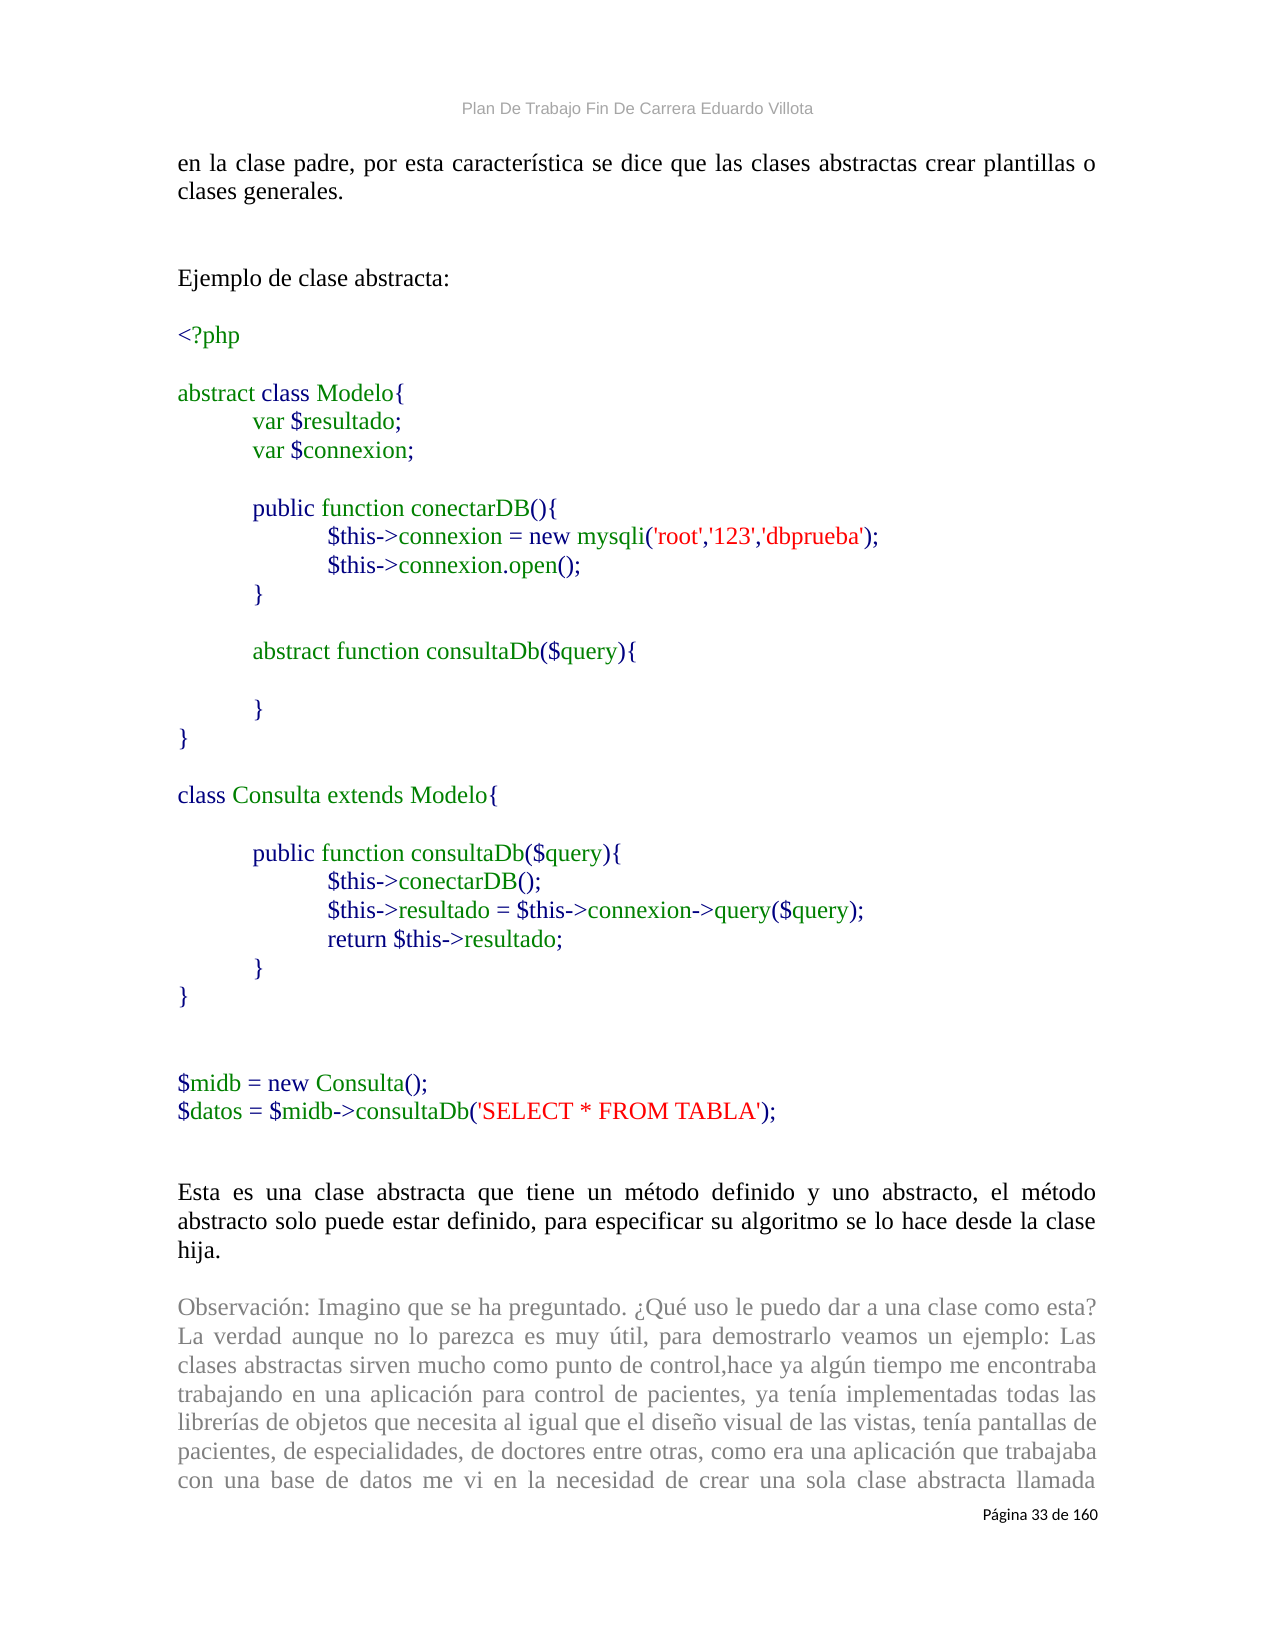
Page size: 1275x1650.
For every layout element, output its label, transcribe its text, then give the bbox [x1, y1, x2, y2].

text public function conectarDB(){ [177, 493, 1098, 521]
text $this->conectarDB(); [177, 866, 1098, 895]
text Observación: Imagino que se ha preguntado. ¿Qué uso le puedo dar a una clase como esta? La verdad aunque no lo parezca es muy útil, para demostrarlo veamos un ejemplo: Las clases abstractas sirven mucho como punto de control,hace ya algún tiempo me encontraba trabajando en una aplicación para control de pacientes, ya tenía implementadas todas las librerías de objetos que necesita al igual que el diseño visual de las vistas, tenía pantallas de pacientes, de especialidades, de doctores entre otras, como era una aplicación que trabajaba con una base de datos me vi en la necesidad de crear una sola clase abstracta llamada [177, 1292, 1098, 1494]
text } [177, 579, 1098, 608]
text $this->connexion.open(); [177, 550, 1098, 579]
text $midb = new Consulta(); [177, 1068, 1098, 1096]
text return $this->resultado; [177, 924, 1098, 953]
text public function consultaDb($query){ [177, 838, 1098, 866]
text $this->resultado = $this->connexion->query($query); [177, 895, 1098, 924]
text en la clase padre, por esta característica se dice que las clases abstractas crear plantillas o clases generales. [177, 148, 1098, 205]
text abstract class Modelo{ [177, 378, 1098, 406]
text class Consulta extends Modelo{ [177, 780, 1098, 809]
text Ejemplo de clase abstracta: [177, 263, 1098, 291]
text var $resultado; [177, 406, 1098, 435]
text abstract function consultaDb($query){ [177, 636, 1098, 665]
text } [177, 723, 1098, 751]
text } [177, 694, 1098, 723]
text $datos = $midb->consultaDb('SELECT * FROM TABLA'); [177, 1096, 1098, 1125]
text } [177, 981, 1098, 1010]
text $this->connexion = new mysqli('root','123','dbprueba'); [177, 521, 1098, 550]
text } [177, 953, 1098, 981]
text Esta es una clase abstracta que tiene un método definido y uno abstracto, el método abstracto solo puede estar definido, para especificar su algoritmo se lo hace desde la clase hija. [177, 1177, 1098, 1264]
text <?php [177, 320, 1098, 349]
text var $connexion; [177, 435, 1098, 464]
